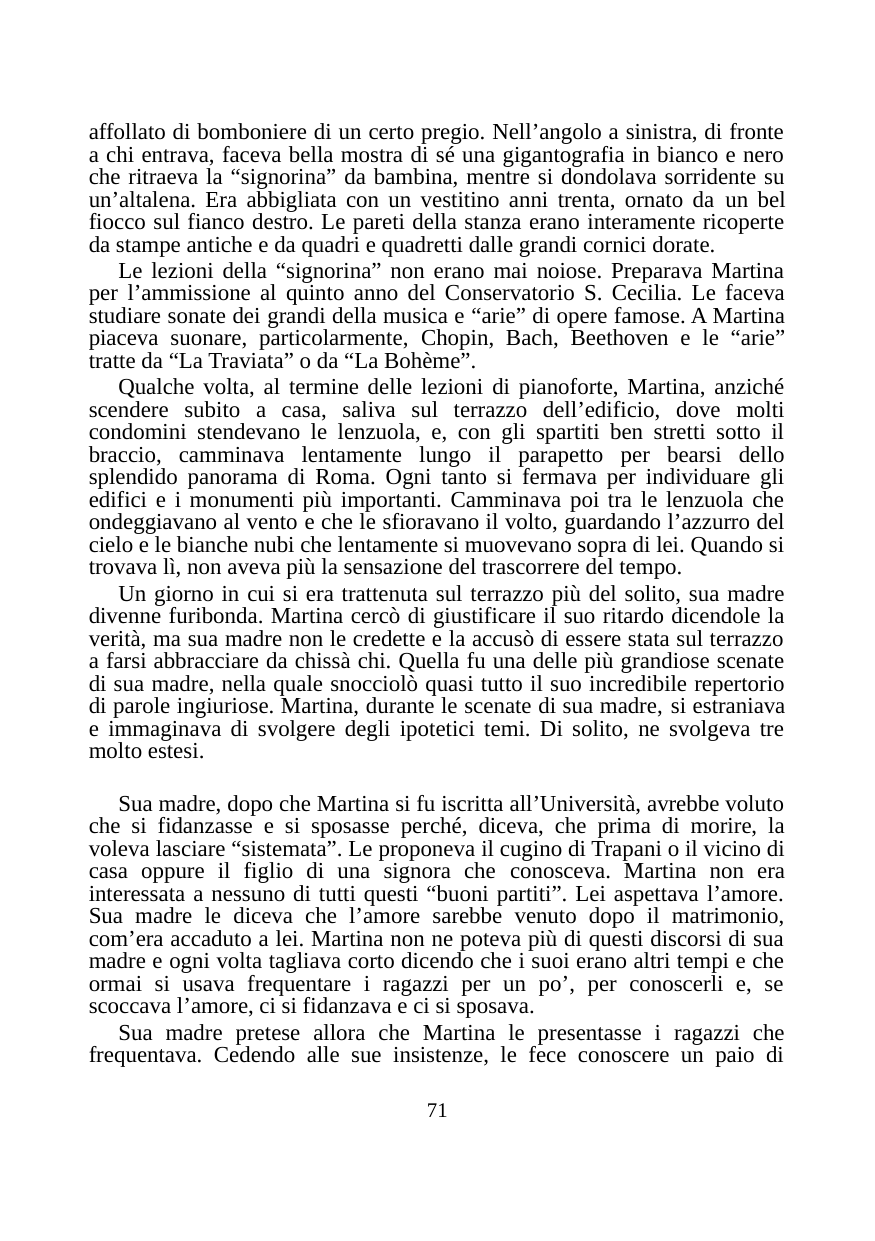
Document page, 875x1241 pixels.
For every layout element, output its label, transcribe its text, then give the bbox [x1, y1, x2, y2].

text Qualche volta, al termine delle lezioni di pianoforte, Martina, anziché scendere subito a casa, saliva sul terrazzo dell’edificio, dove molti condomini stendevano le lenzuola, e, con gli spartiti ben stretti sotto il braccio, camminava lentamente lungo il parapetto per bearsi dello splendido panorama di Roma. Ogni tanto si fermava per individuare gli edifici e i monumenti più importanti. Camminava poi tra le lenzuola che ondeggiavano al vento e che le sfioravano il volto, guardando l’azzurro del cielo e le bianche nubi che lentamente si muovevano sopra di lei. Quando si trovava lì, non aveva più la sensazione del trascorrere del tempo. [88, 373, 786, 580]
text Le lezioni della “signorina” non erano mai noiose. Preparava Martina per l’ammissione al quinto anno del Conservatorio S. Cecilia. Le faceva studiare sonate dei grandi della musica e “arie” di opere famose. A Martina piaceva suonare, particolarmente, Chopin, Bach, Beethoven e le “arie” tratte da “La Traviata” o da “La Bohème”. [88, 257, 786, 373]
text affollato di bomboniere di un certo pregio. Nell’angolo a sinistra, di fronte a chi entrava, faceva bella mostra di sé una gigantografia in bianco e nero che ritraeva la “signorina” da bambina, mentre si dondolava sorridente su un’altalena. Era abbigliata con un vestitino anni trenta, ornato da un bel fiocco sul fianco destro. Le pareti della stanza erano interamente ricoperte da stampe antiche e da quadri e quadretti dalle grandi cornici dorate. [88, 118, 786, 257]
text Sua madre, dopo che Martina si fu iscritta all’Università, avrebbe voluto che si fidanzasse e si sposasse perché, diceva, che prima di morire, la voleva lasciare “sistemata”. Le proponeva il cugino di Trapani o il vicino di casa oppure il figlio di una signora che conosceva. Martina non era interessata a nessuno di tutti questi “buoni partiti”. Lei aspettava l’amore. Sua madre le diceva che l’amore sarebbe venuto dopo il matrimonio, com’era accaduto a lei. Martina non ne poteva più di questi discorsi di sua madre e ogni volta tagliava corto dicendo che i suoi erano altri tempi e che ormai si usava frequentare i ragazzi per un po’, per conoscerli e, se scoccava l’amore, ci si fidanzava e ci si sposava. [88, 790, 786, 1019]
text Un giorno in cui si era trattenuta sul terrazzo più del solito, sua madre divenne furibonda. Martina cercò di giustificare il suo ritardo dicendole la verità, ma sua madre non le credette e la accusò di essere stata sul terrazzo a farsi abbracciare da chissà chi. Quella fu una delle più grandiose scenate di sua madre, nella quale snocciolò quasi tutto il suo incredibile repertorio di parole ingiuriose. Martina, durante le scenate di sua madre, si estraniava e immaginava di svolgere degli ipotetici temi. Di solito, ne svolgeva tre molto estesi. [88, 580, 786, 763]
text Sua madre pretese allora che Martina le presentasse i ragazzi che frequentava. Cedendo alle sue insistenze, le fece conoscere un paio di [88, 1019, 786, 1068]
